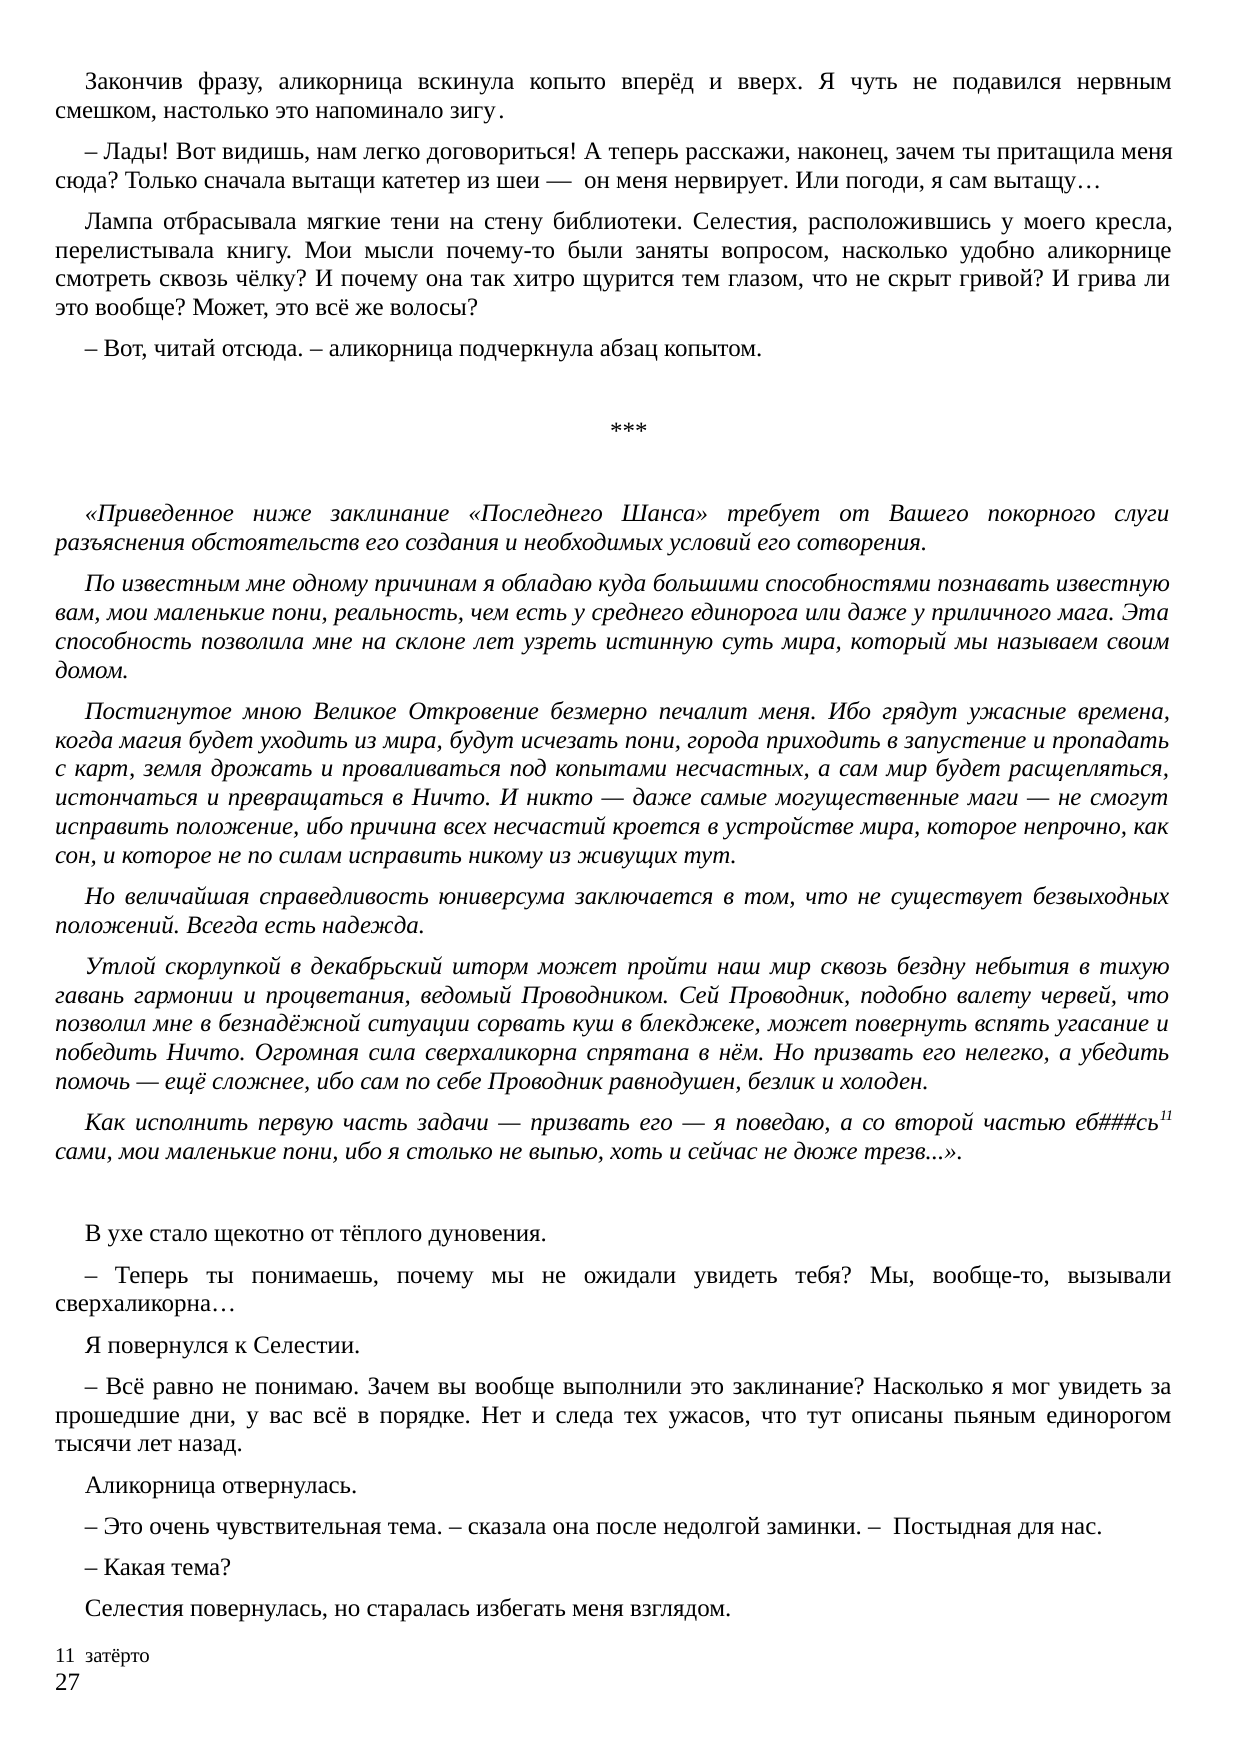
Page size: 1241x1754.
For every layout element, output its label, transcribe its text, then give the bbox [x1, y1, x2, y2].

text *** [55, 416, 1173, 445]
text «Приведенное ниже заклинание «Последнего Шанса» требует от Вашего покорного слуги разъяснения обстоятельств его создания и необходимых условий его сотворения. [55, 498, 1173, 556]
text Я повернулся к Селестии. [55, 1330, 1173, 1358]
text Селестия повернулась, но старалась избегать меня взглядом. [55, 1593, 1173, 1622]
text – Какая тема? [55, 1552, 1173, 1581]
text В ухе стало щекотно от тёплого дуновения. [55, 1218, 1173, 1247]
text Лампа отбрасывала мягкие тени на стену библиотеки. Селестия, расположившись у моего кресла, перелистывала книгу. Мои мысли почему-то были заняты вопросом, насколько удобно аликорнице смотреть сквозь чёлку? И почему она так хитро щурится тем глазом, что не скрыт гривой? И грива ли это вообще? Может, это всё же волосы? [55, 206, 1173, 321]
text Как исполнить первую часть задачи — призвать его — я поведаю, а со второй частью еб###сь сами, мои маленькие пони, ибо я столько не выпью, хоть и сейчас не дюже трезв...». [55, 1107, 1173, 1165]
text – Лады! Вот видишь, нам легко договориться! А теперь расскажи, наконец, зачем ты притащила меня сюда? Только сначала вытащи катетер из шеи — он меня нервирует. Или погоди, я сам вытащу… [55, 136, 1173, 193]
text – Это очень чувствительная тема. – сказала она после недолгой заминки. – Постыдная для нас. [55, 1511, 1173, 1540]
text Закончив фразу, аликорница вскинула копыто вперёд и вверх. Я чуть не подавился нервным смешком, настолько это напоминало зигу . [55, 66, 1173, 123]
text – Теперь ты понимаешь, почему мы не ожидали увидеть тебя? Мы, вообще-то, вызывали сверхаликорна… [55, 1260, 1173, 1317]
text Утлой скорлупкой в декабрьский шторм может пройти наш мир сквозь бездну небытия в тихую гавань гармонии и процветания, ведомый Проводником. Сей Проводник, подобно валету червей, что позволил мне в безнадёжной ситуации сорвать куш в блекджеке, может повернуть вспять угасание и победить Ничто. Огромная сила сверхаликорна спрятана в нём. Но призвать его нелегко, а убедить помочь — ещё сложнее, ибо сам по себе Проводник равнодушен, безлик и холоден. [55, 951, 1173, 1095]
text – Всё равно не понимаю. Зачем вы вообще выполнили это заклинание? Насколько я мог увидеть за прошедшие дни, у вас всё в порядке. Нет и следа тех ужасов, что тут описаны пьяным единорогом тысячи лет назад. [55, 1371, 1173, 1457]
text Но величайшая справедливость юниверсума заключается в том, что не существует безвыходных положений. Всегда есть надежда. [55, 881, 1173, 938]
text – Вот, читай отсюда. – аликорница подчеркнула абзац копытом. [55, 333, 1173, 362]
text Аликорница отвернулась. [55, 1470, 1173, 1498]
text По известным мне одному причинам я обладаю куда большими способностями познавать известную вам, мои маленькие пони, реальность, чем есть у среднего единорога или даже у приличного мага. Эта способность позволила мне на склоне лет узреть истинную суть мира, который мы называем своим домом. [55, 568, 1173, 683]
text Постигнутое мною Великое Откровение безмерно печалит меня. Ибо грядут ужасные времена, когда магия будет уходить из мира, будут исчезать пони, города приходить в запустение и пропадать с карт, земля дрожать и проваливаться под копытами несчастных, а сам мир будет расщепляться, истончаться и превращаться в Ничто. И никто — даже самые могущественные маги — не смогут исправить положение, ибо причина всех несчастий кроется в устройстве мира, которое непрочно, как сон, и которое не по силам исправить никому из живущих тут. [55, 696, 1173, 868]
text затёрто [55, 1642, 1173, 1667]
